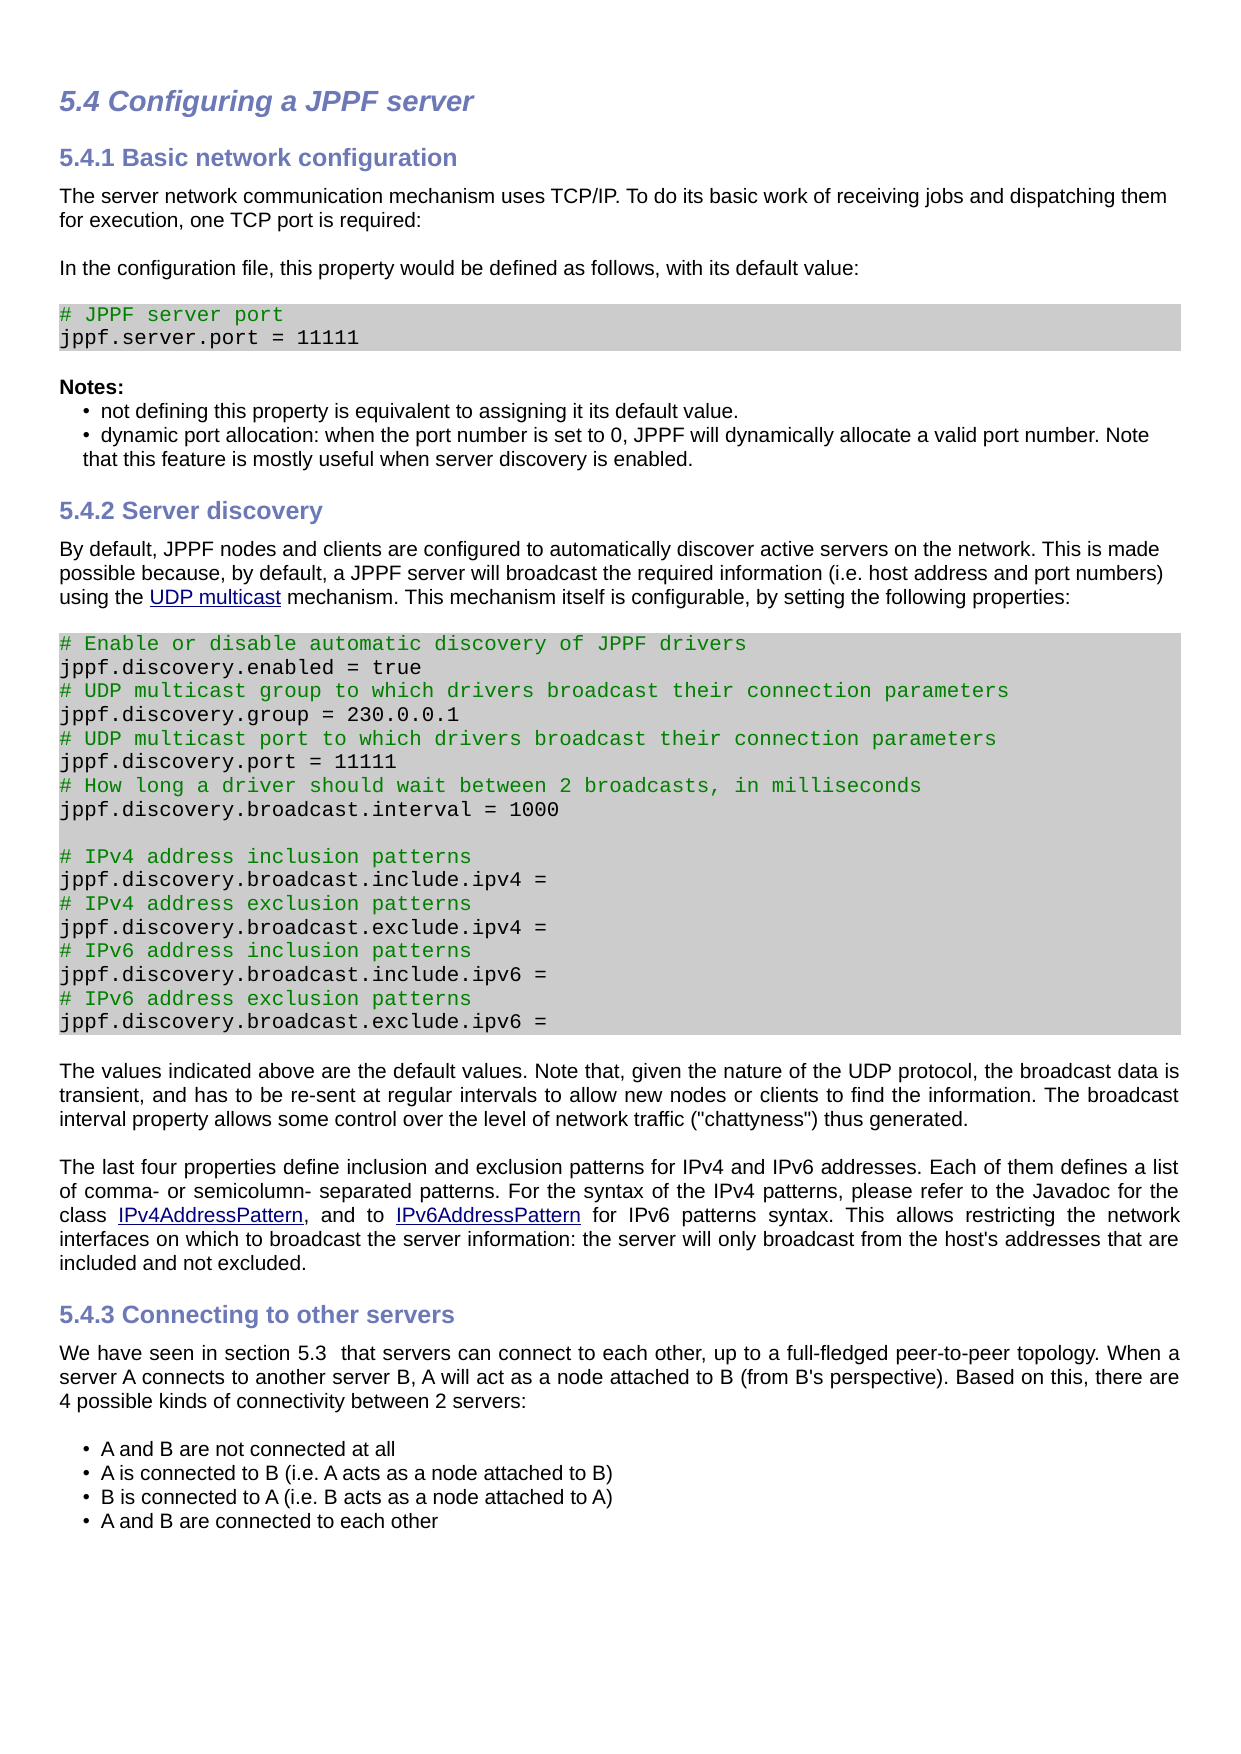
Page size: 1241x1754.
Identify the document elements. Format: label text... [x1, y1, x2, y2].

text The server network communication mechanism uses TCP/IP. To do its basic work of receiving jobs and dispatching them for execution, one TCP port is required: [59, 184, 1181, 232]
text Notes: [59, 375, 1181, 399]
text jppf.discovery.broadcast.include.ipv6 = [59, 964, 1181, 988]
text jppf.discovery.broadcast.include.ipv4 = [59, 869, 1181, 893]
text # JPPF server port [59, 304, 1181, 327]
list B is connected to A (i.e. B acts as a node attached to A) [83, 1485, 1181, 1509]
subtitle Connecting to other servers [59, 1299, 1181, 1328]
text The last four properties define inclusion and exclusion patterns for IPv4 and IPv6 addresses. Each of them defines a list of comma- or semicolumn- separated patterns. For the syntax of the IPv4 patterns, please refer to the Javadoc for the class IPv4AddressPattern, and to IPv6AddressPattern for IPv6 patterns syntax. This allows restricting the network interfaces on which to broadcast the server information: the server will only broadcast from the host's addresses that are included and not excluded. [59, 1155, 1181, 1274]
text jppf.server.port = 11111 [59, 327, 1181, 351]
list dynamic port allocation: when the port number is set to 0, JPPF will dynamically allocate a valid port number. Note that this feature is mostly useful when server discovery is enabled. [83, 423, 1181, 471]
list not defining this property is equivalent to assigning it its default value. [83, 399, 1181, 423]
subtitle Basic network configuration [59, 143, 1181, 171]
list A and B are connected to each other [83, 1509, 1181, 1533]
list A is connected to B (i.e. A acts as a node attached to B) [83, 1461, 1181, 1485]
text By default, JPPF nodes and clients are configured to automatically discover active servers on the network. This is made possible because, by default, a JPPF server will broadcast the required information (i.e. host address and port numbers) using the UDP multicast mechanism. This mechanism itself is configurable, by setting the following properties: [59, 537, 1181, 609]
text jppf.discovery.broadcast.exclude.ipv6 = [59, 1011, 1181, 1035]
text # IPv6 address exclusion patterns [59, 988, 1181, 1011]
text The values indicated above are the default values. Note that, given the nature of the UDP protocol, the broadcast data is transient, and has to be re-sent at regular intervals to allow new nodes or clients to find the information. The broadcast interval property allows some control over the level of network traffic ("chattyness") thus generated. [59, 1059, 1181, 1131]
text We have seen in section 5.3 that servers can connect to each other, up to a full-fledged peer-to-peer topology. When a server A connects to another server B, A will act as a node attached to B (from B's perspective). Based on this, there are 4 possible kinds of connectivity between 2 servers: [59, 1341, 1181, 1413]
text jppf.discovery.broadcast.exclude.ipv4 = [59, 917, 1181, 940]
subtitle Server discovery [59, 496, 1181, 525]
text # Enable or disable automatic discovery of JPPF drivers jppf.discovery.enabled = true [59, 633, 1181, 680]
text In the configuration file, this property would be defined as follows, with its default value: [59, 256, 1181, 280]
subtitle Configuring a JPPF server [59, 84, 1181, 118]
text # IPv6 address inclusion patterns [59, 940, 1181, 964]
text # IPv4 address inclusion patterns [59, 846, 1181, 869]
text # UDP multicast group to which drivers broadcast their connection parameters jppf.discovery.group = 230.0.0.1 # UDP multicast port to which drivers broadcast their connection parameters jppf.discovery.port = 11111 # How long a driver should wait between 2 broadcasts, in milliseconds jppf.discovery.broadcast.interval = 1000 [59, 680, 1181, 822]
list A and B are not connected at all [83, 1437, 1181, 1461]
text # IPv4 address exclusion patterns [59, 893, 1181, 917]
